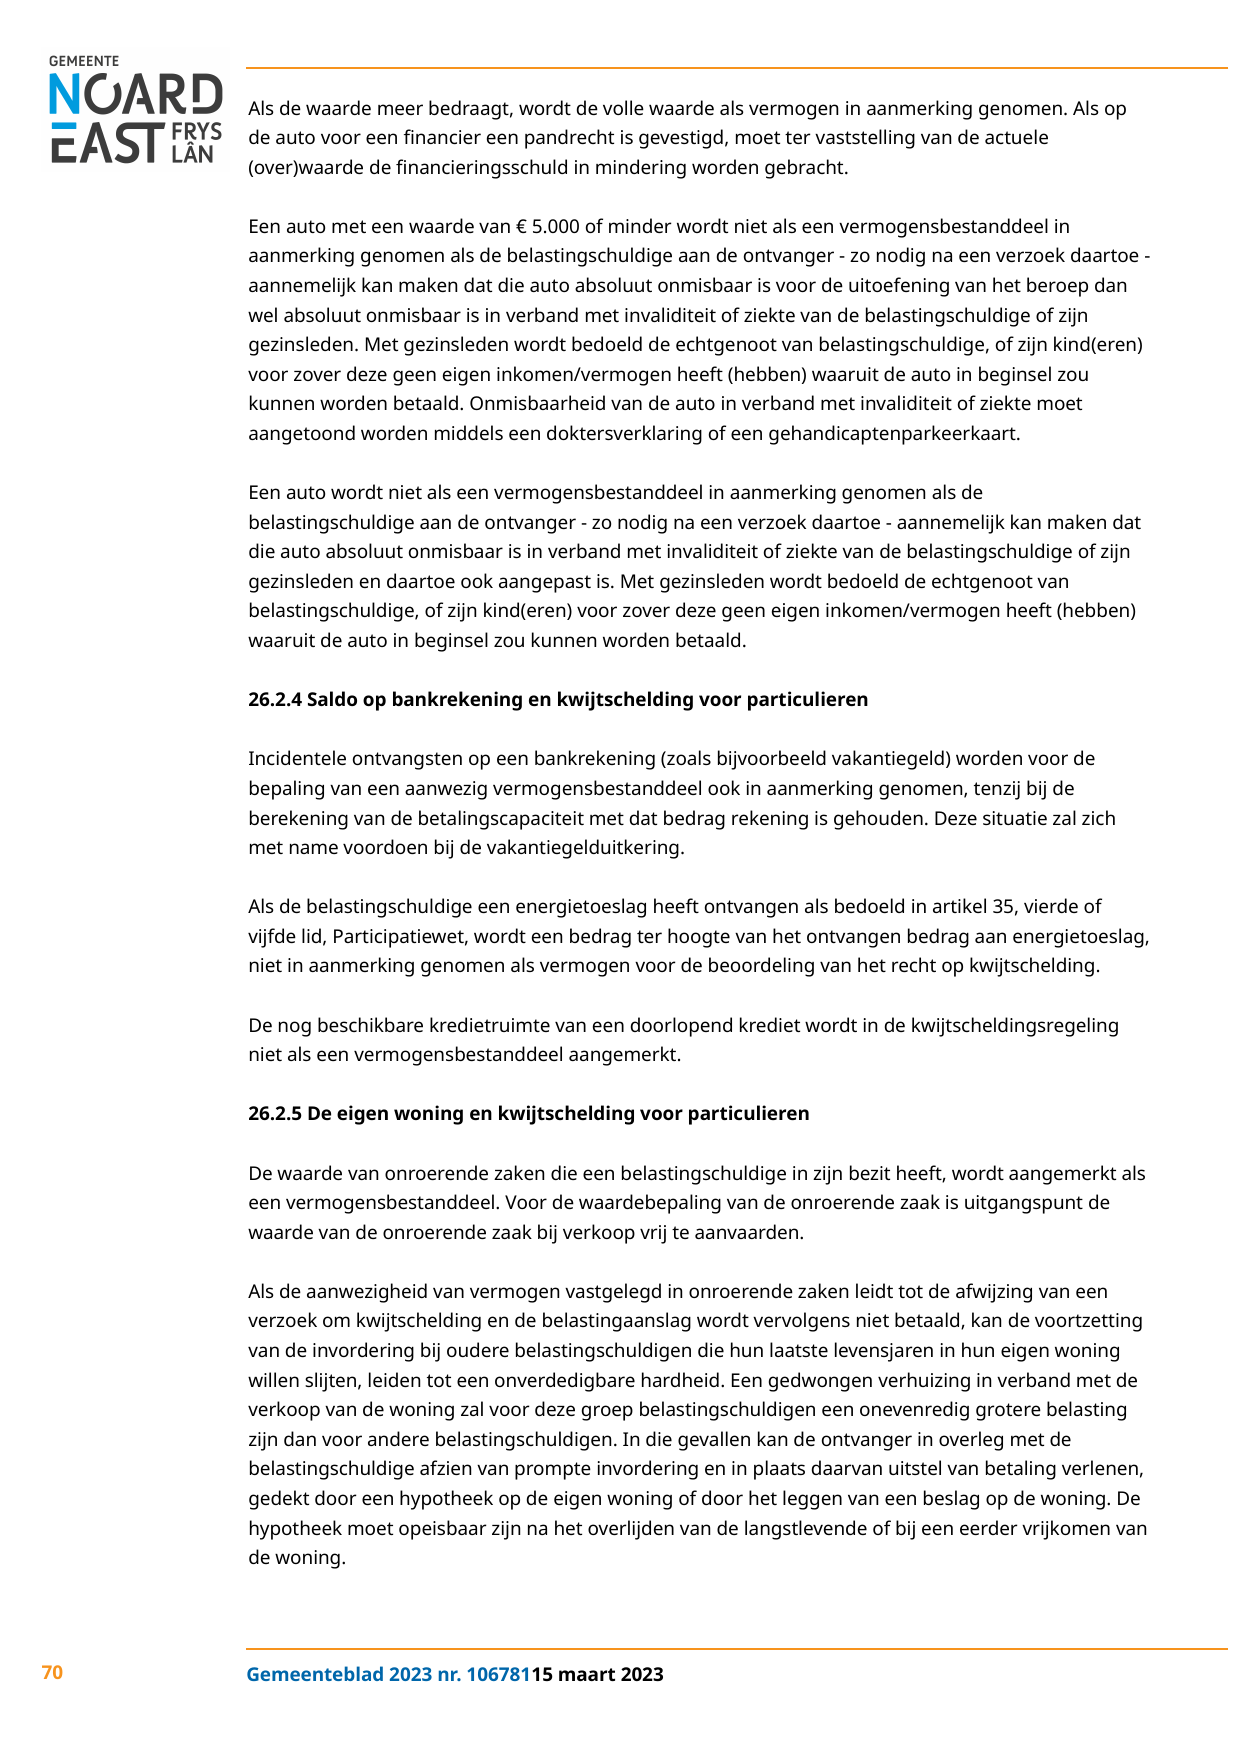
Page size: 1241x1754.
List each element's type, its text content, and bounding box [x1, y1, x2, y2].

picture [41, 47, 231, 172]
text Als de waarde meer bedraagt, wordt de volle waarde als vermogen in aanmerking genomen. Als op de auto voor een financier een pandrecht is gevestigd, moet ter vaststelling van de actuele (over)waarde de financieringsschuld in mindering worden gebracht. [248, 95, 1152, 180]
text Een auto wordt niet als een vermogensbestanddeel in aanmerking genomen als de belastingschuldige aan de ontvanger - zo nodig na een verzoek daartoe - aannemelijk kan maken dat die auto absoluut onmisbaar is in verband met invaliditeit of ziekte van de belastingschuldige of zijn gezinsleden en daartoe ook aangepast is. Met gezinsleden wordt bedoeld de echtgenoot van belastingschuldige, of zijn kind(eren) voor zover deze geen eigen inkomen/vermogen heeft (hebben) waaruit de auto in beginsel zou kunnen worden betaald. [248, 479, 1152, 653]
text 26.2.5 De eigen woning en kwijtschelding voor particulieren [248, 1101, 1152, 1126]
text Als de aanwezigheid van vermogen vastgelegd in onroerende zaken leidt tot de afwijzing van een verzoek om kwijtschelding en de belastingaanslag wordt vervolgens niet betaald, kan de voortzetting van de invordering bij oudere belastingschuldigen die hun laatste levensjaren in hun eigen woning willen slijten, leiden tot een onverdedigbare hardheid. Een gedwongen verhuizing in verband met de verkoop van de woning zal voor deze groep belastingschuldigen een onevenredig grotere belasting zijn dan voor andere belastingschuldigen. In die gevallen kan de ontvanger in overleg met de belastingschuldige afzien van prompte invordering en in plaats daarvan uitstel van betaling verlenen, gedekt door een hypotheek op de eigen woning of door het leggen van een beslag op de woning. De hypotheek moet opeisbaar zijn na het overlijden van de langstlevende of bij een eerder vrijkomen van de woning. [248, 1278, 1152, 1570]
text 26.2.4 Saldo op bankrekening en kwijtschelding voor particulieren [248, 686, 1152, 712]
text De waarde van onroerende zaken die een belastingschuldige in zijn bezit heeft, wordt aangemerkt als een vermogensbestanddeel. Voor de waardebepaling van de onroerende zaak is uitgangspunt de waarde van de onroerende zaak bij verkoop vrij te aanvaarden. [248, 1160, 1152, 1245]
text Incidentele ontvangsten op een bankrekening (zoals bijvoorbeeld vakantiegeld) worden voor de bepaling van een aanwezig vermogensbestanddeel ook in aanmerking genomen, tenzij bij de berekening van de betalingscapaciteit met dat bedrag rekening is gehouden. Deze situatie zal zich met name voordoen bij de vakantiegelduitkering. [248, 746, 1152, 860]
text Een auto met een waarde van € 5.000 of minder wordt niet als een vermogensbestanddeel in aanmerking genomen als de belastingschuldige aan de ontvanger - zo nodig na een verzoek daartoe - aannemelijk kan maken dat die auto absoluut onmisbaar is voor de uitoefening van het beroep dan wel absoluut onmisbaar is in verband met invaliditeit of ziekte van de belastingschuldige of zijn gezinsleden. Met gezinsleden wordt bedoeld de echtgenoot van belastingschuldige, of zijn kind(eren) voor zover deze geen eigen inkomen/vermogen heeft (hebben) waaruit de auto in beginsel zou kunnen worden betaald. Onmisbaarheid van de auto in verband met invaliditeit of ziekte moet aangetoond worden middels een doktersverklaring of een gehandicaptenparkeerkaart. [248, 213, 1152, 446]
text Als de belastingschuldige een energietoeslag heeft ontvangen als bedoeld in artikel 35, vierde of vijfde lid, Participatiewet, wordt een bedrag ter hoogte van het ontvangen bedrag aan energietoeslag, niet in aanmerking genomen als vermogen voor de beoordeling van het recht op kwijtschelding. [248, 893, 1152, 978]
text De nog beschikbare kredietruimte van een doorlopend krediet wordt in de kwijtscheldingsregeling niet als een vermogensbestanddeel aangemerkt. [248, 1012, 1152, 1067]
